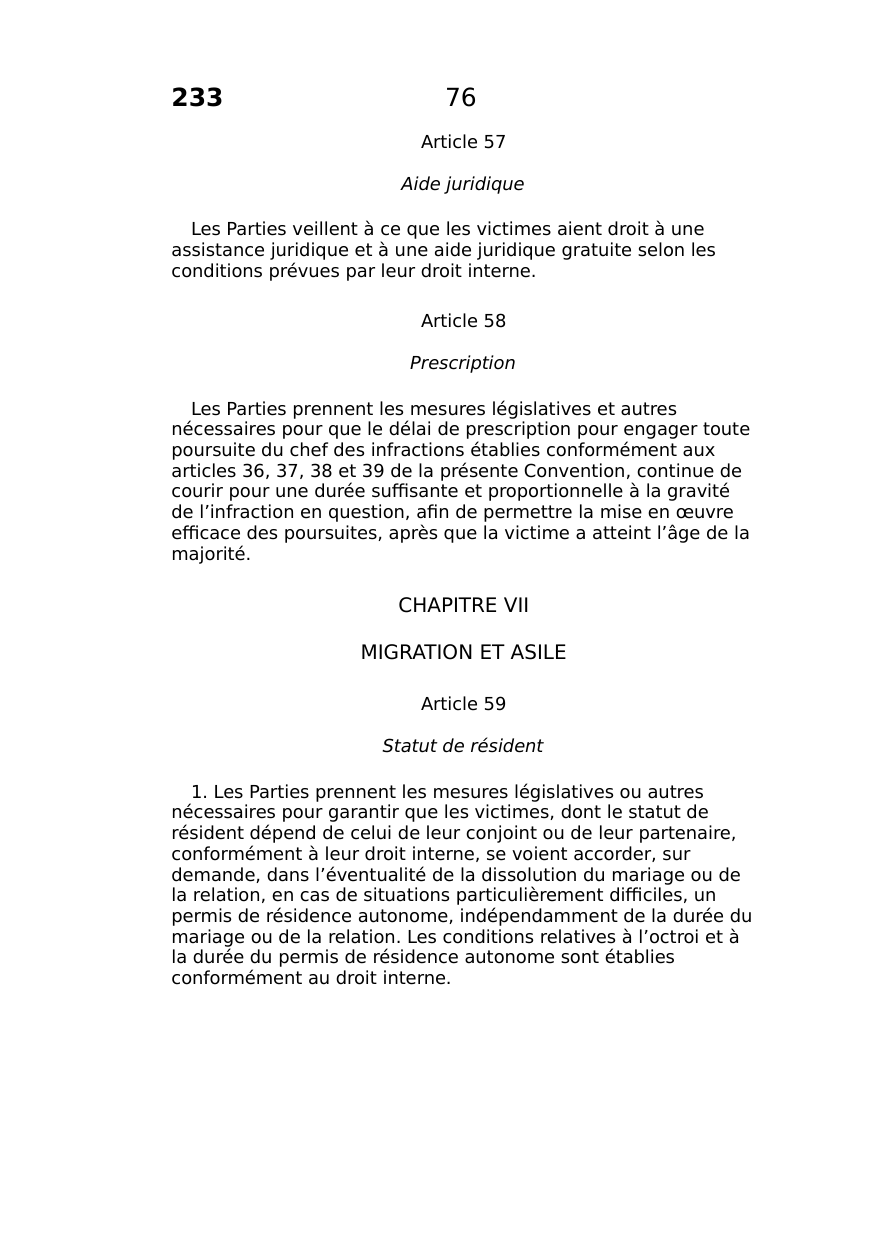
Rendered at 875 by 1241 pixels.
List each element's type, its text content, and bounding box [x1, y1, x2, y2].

subtitle Article 57 Aide juridique [171, 132, 756, 194]
subtitle CHAPITRE VII MIGRATION ET ASILE [171, 594, 756, 664]
subtitle Article 59 Statut de résident [171, 694, 756, 756]
subtitle Article 58 Prescription [171, 311, 756, 373]
text Les Parties prennent les mesures législatives et autres nécessaires pour que le délai de prescription pour engager toute poursuite du chef des infractions établies conformément aux articles 36, 37, 38 et 39 de la présente Convention, continue de courir pour une durée suffisante et proportionnelle à la gravité de l’infraction en question, afin de permettre la mise en œuvre efficace des poursuites, après que la victime a atteint l’âge de la majorité. [171, 398, 756, 564]
text Les Parties veillent à ce que les victimes aient droit à une assistance juridique et à une aide juridique gratuite selon les conditions prévues par leur droit interne. [171, 219, 756, 281]
text 1. Les Parties prennent les mesures législatives ou autres nécessaires pour garantir que les victimes, dont le statut de résident dépend de celui de leur conjoint ou de leur partenaire, conformément à leur droit interne, se voient accorder, sur demande, dans l’éventualité de la dissolution du mariage ou de la relation, en cas de situations particulièrement difficiles, un permis de résidence autonome, indépendamment de la durée du mariage ou de la relation. Les conditions relatives à l’octroi et à la durée du permis de résidence autonome sont établies conformément au droit interne. [171, 781, 756, 989]
